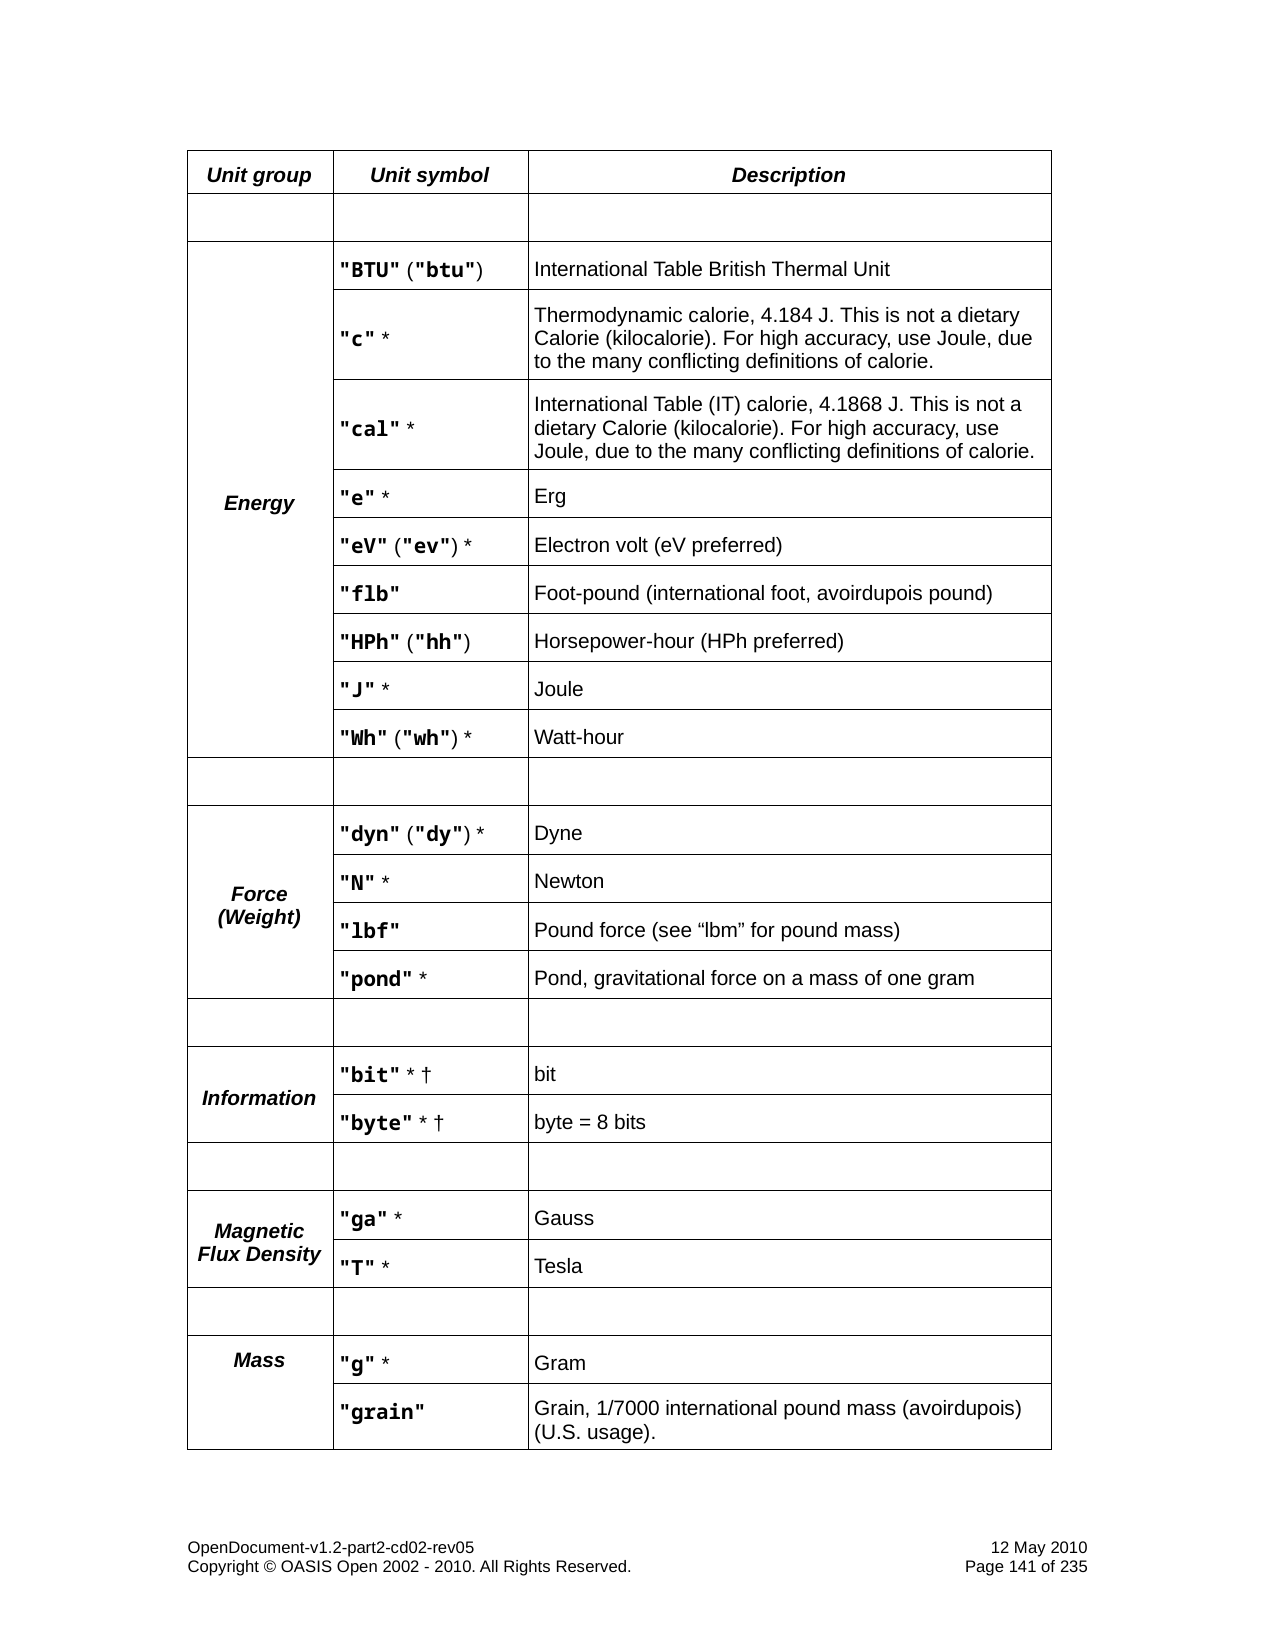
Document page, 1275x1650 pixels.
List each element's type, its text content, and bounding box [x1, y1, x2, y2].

table_cell Grain, 1/7000 international pound mass (avoirdupois) (U.S. usage). [529, 1384, 1051, 1449]
table_cell "Wh" ("wh") * [334, 710, 528, 757]
table_cell Thermodynamic calorie, 4.184 J. This is not a dietary Calorie (kilocalorie). For high accuracy, use Joule, due to the many conflicting definitions of calorie. [529, 290, 1051, 379]
table_cell [334, 758, 528, 805]
table_cell "pond" * [334, 951, 528, 998]
table_cell byte = 8 bits [529, 1095, 1051, 1142]
table_cell "cal" * [334, 380, 528, 468]
table_header "dyn" ("dy") * [334, 806, 528, 853]
table_cell Energy [188, 242, 333, 757]
table_cell "byte" * † [334, 1095, 528, 1142]
table_cell Horsepower-hour (HPh preferred) [529, 614, 1051, 661]
table_cell Pond, gravitational force on a mass of one gram [529, 951, 1051, 998]
table_cell "N" * [334, 855, 528, 902]
table_cell Joule [529, 662, 1051, 709]
table_cell "eV" ("ev") * [334, 518, 528, 565]
table_cell "e" * [334, 470, 528, 517]
table_header Unit symbol [334, 151, 528, 193]
table_cell [334, 194, 528, 241]
table_cell "c" * [334, 290, 528, 379]
table_cell Force (Weight) [188, 806, 333, 998]
table_cell International Table (IT) calorie, 4.1868 J. This is not a dietary Calorie (kilocalorie). For high accuracy, use Joule, due to the many conflicting definitions of calorie. [529, 380, 1051, 468]
table_cell [529, 194, 1051, 241]
table_cell [334, 1143, 528, 1190]
table_header Gauss [529, 1191, 1051, 1238]
table_cell "HPh" ("hh") [334, 614, 528, 661]
table_header Gram [529, 1336, 1051, 1383]
table_cell Foot-pound (international foot, avoirdupois pound) [529, 566, 1051, 613]
table_cell Information [188, 1047, 333, 1142]
table_cell Mass [188, 1336, 333, 1449]
table_header "g" * [334, 1336, 528, 1383]
table_cell [529, 999, 1051, 1046]
table_header "ga" * [334, 1191, 528, 1238]
table_cell [188, 1288, 333, 1335]
table_cell Erg [529, 470, 1051, 517]
table_header "BTU" ("btu") [334, 242, 528, 289]
table_cell [334, 999, 528, 1046]
table_header Dyne [529, 806, 1051, 853]
table_cell Pound force (see “lbm” for pound mass) [529, 903, 1051, 950]
table_cell "flb" [334, 566, 528, 613]
table_header Description [529, 151, 1051, 193]
table_cell [529, 1143, 1051, 1190]
table_cell [334, 1288, 528, 1335]
table_cell [529, 758, 1051, 805]
table_cell [529, 1288, 1051, 1335]
table_header International Table British Thermal Unit [529, 242, 1051, 289]
table_cell Watt-hour [529, 710, 1051, 757]
table_cell "lbf" [334, 903, 528, 950]
table_header Unit group [188, 151, 333, 193]
table_cell Newton [529, 855, 1051, 902]
table_cell Tesla [529, 1240, 1051, 1287]
table_cell "J" * [334, 662, 528, 709]
table_cell "grain" [334, 1384, 528, 1449]
table_cell Electron volt (eV preferred) [529, 518, 1051, 565]
table_cell "T" * [334, 1240, 528, 1287]
table_cell [188, 194, 333, 241]
table_cell Magnetic Flux Density [188, 1191, 333, 1287]
table_cell [188, 1143, 333, 1190]
table_header "bit" * † [334, 1047, 528, 1094]
table_cell [188, 999, 333, 1046]
table_cell [188, 758, 333, 805]
table_header bit [529, 1047, 1051, 1094]
